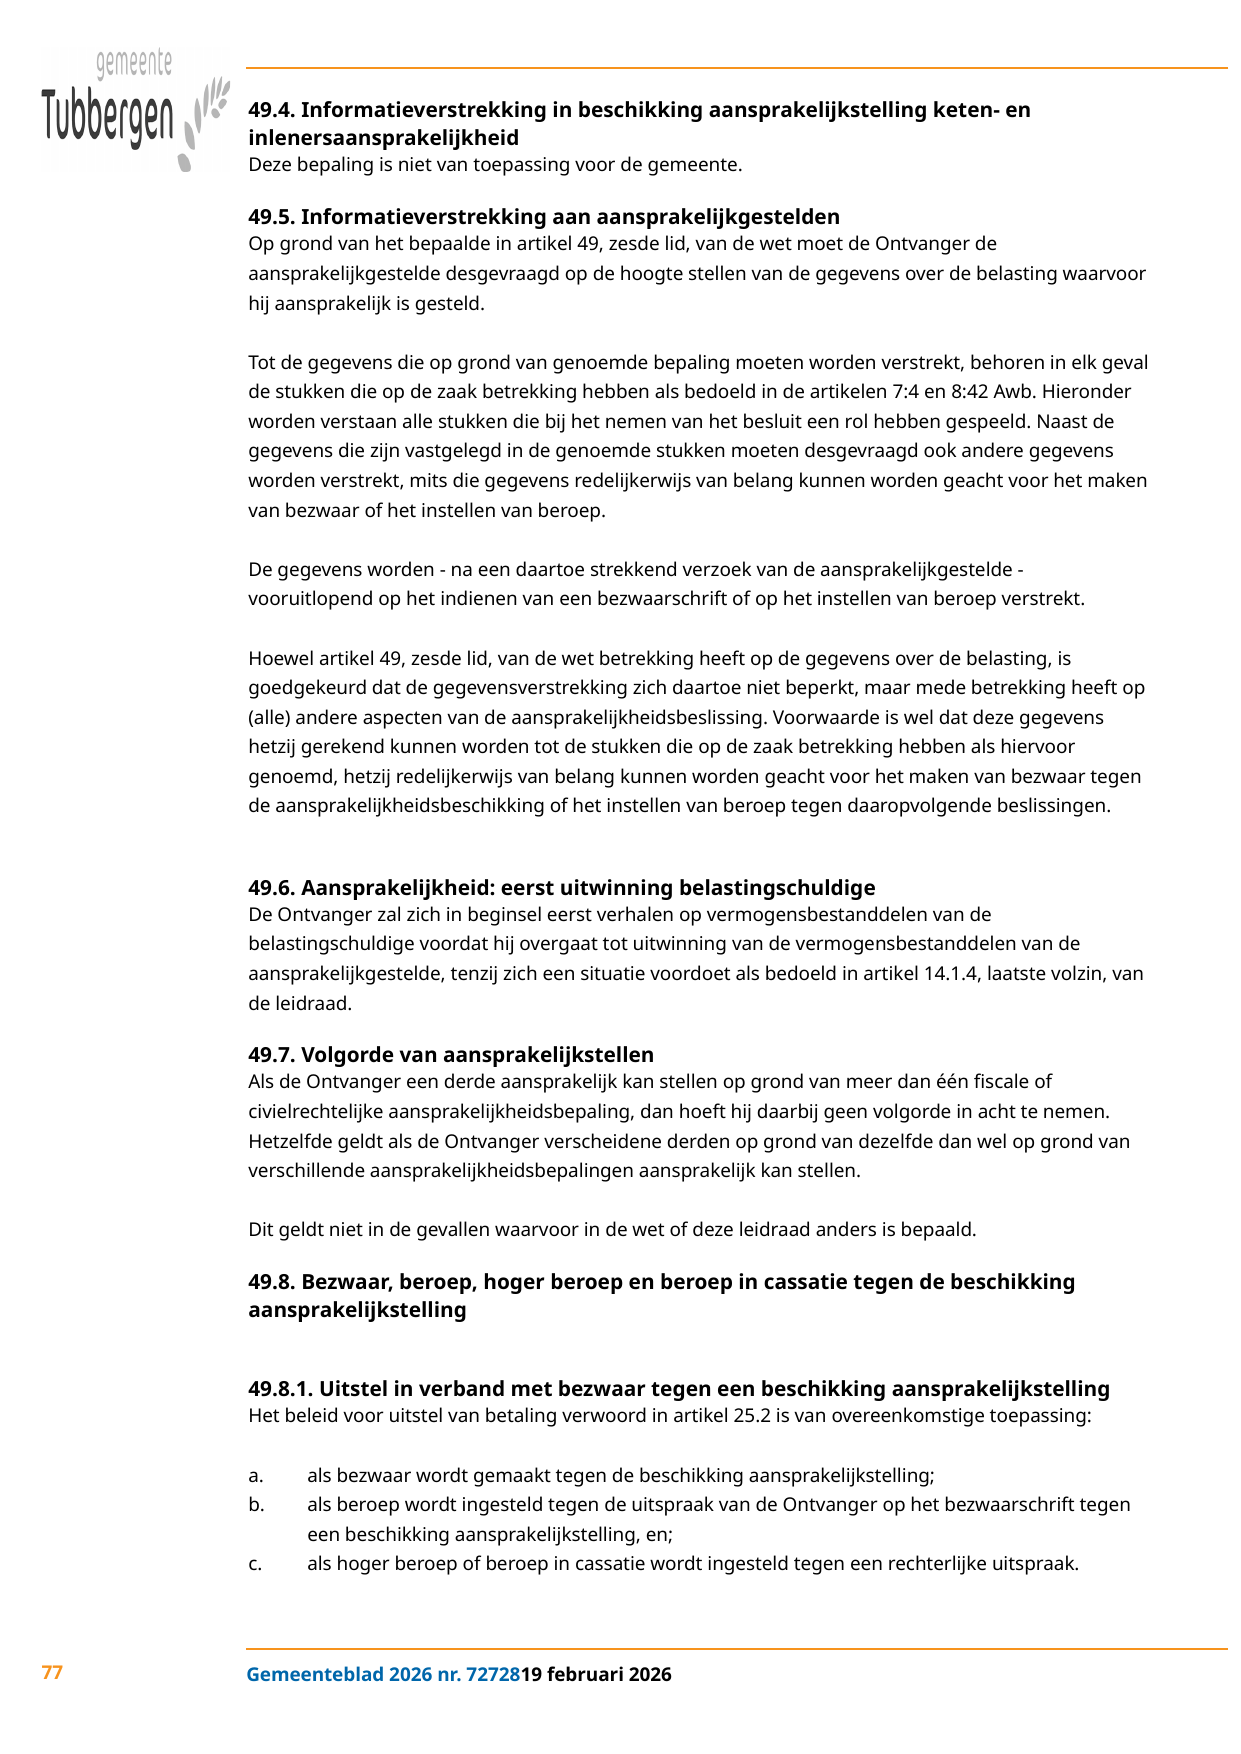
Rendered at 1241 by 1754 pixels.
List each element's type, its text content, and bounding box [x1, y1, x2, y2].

text De Ontvanger zal zich in beginsel eerst verhalen op vermogensbestanddelen van de belastingschuldige voordat hij overgaat tot uitwinning van de vermogensbestanddelen van de aansprakelijkgestelde, tenzij zich een situatie voordoet als bedoeld in artikel 14.1.4, laatste volzin, van de leidraad. [248, 901, 1152, 1016]
text 49.7. Volgorde van aansprakelijkstellen [248, 1040, 1152, 1069]
text Op grond van het bepaalde in artikel 49, zesde lid, van de wet moet de Ontvanger de aansprakelijkgestelde desgevraagd op de hoogte stellen van de gegevens over de belasting waarvoor hij aansprakelijk is gesteld. [248, 231, 1152, 315]
text 49.4. Informatieverstrekking in beschikking aansprakelijkstelling keten- en inlenersaansprakelijkheid [248, 95, 1152, 152]
text 49.8.1. Uitstel in verband met bezwaar tegen een beschikking aansprakelijkstelling [248, 1374, 1152, 1403]
text Tot de gegevens die op grond van genoemde bepaling moeten worden verstrekt, behoren in elk geval de stukken die op de zaak betrekking hebben als bedoeld in de artikelen 7:4 en 8:42 Awb. Hieronder worden verstaan alle stukken die bij het nemen van het besluit een rol hebben gespeeld. Naast de gegevens die zijn vastgelegd in de genoemde stukken moeten desgevraagd ook andere gegevens worden verstrekt, mits die gegevens redelijkerwijs van belang kunnen worden geacht voor het maken van bezwaar of het instellen van beroep. [248, 349, 1152, 522]
list als beroep wordt ingesteld tegen de uitspraak van de Ontvanger op het bezwaarschrift tegen een beschikking aansprakelijkstelling, en; [248, 1491, 1152, 1547]
text Hoewel artikel 49, zesde lid, van de wet betrekking heeft op de gegevens over de belasting, is goedgekeurd dat de gegevensverstrekking zich daartoe niet beperkt, maar mede betrekking heeft op (alle) andere aspecten van de aansprakelijkheidsbeslissing. Voorwaarde is wel dat deze gegevens hetzij gerekend kunnen worden tot de stukken die op de zaak betrekking hebben als hiervoor genoemd, hetzij redelijkerwijs van belang kunnen worden geacht voor het maken van bezwaar tegen de aansprakelijkheidsbeschikking of het instellen van beroep tegen daaropvolgende beslissingen. [248, 645, 1152, 818]
list als bezwaar wordt gemaakt tegen de beschikking aansprakelijkstelling; [248, 1462, 1152, 1488]
text De gegevens worden - na een daartoe strekkend verzoek van de aansprakelijkgestelde - vooruitlopend op het indienen van een bezwaarschrift of op het instellen van beroep verstrekt. [248, 556, 1152, 611]
picture [41, 47, 231, 172]
text Dit geldt niet in de gevallen waarvoor in de wet of deze leidraad anders is bepaald. [248, 1217, 1152, 1242]
list als hoger beroep of beroep in cassatie wordt ingesteld tegen een rechterlijke uitspraak. [248, 1551, 1152, 1576]
text Als de Ontvanger een derde aansprakelijk kan stellen op grond van meer dan één fiscale of civielrechtelijke aansprakelijkheidsbepaling, dan hoeft hij daarbij geen volgorde in acht te nemen. Hetzelfde geldt als de Ontvanger verscheidene derden op grond van dezelfde dan wel op grond van verschillende aansprakelijkheidsbepalingen aansprakelijk kan stellen. [248, 1069, 1152, 1183]
text Deze bepaling is niet van toepassing voor de gemeente. [248, 152, 1152, 177]
text 49.6. Aansprakelijkheid: eerst uitwinning belastingschuldige [248, 873, 1152, 901]
text 49.5. Informatieverstrekking aan aansprakelijkgestelden [248, 202, 1152, 231]
text 49.8. Bezwaar, beroep, hoger beroep en beroep in cassatie tegen de beschikking aansprakelijkstelling [248, 1267, 1152, 1324]
text Het beleid voor uitstel van betaling verwoord in artikel 25.2 is van overeenkomstige toepassing: [248, 1403, 1152, 1428]
